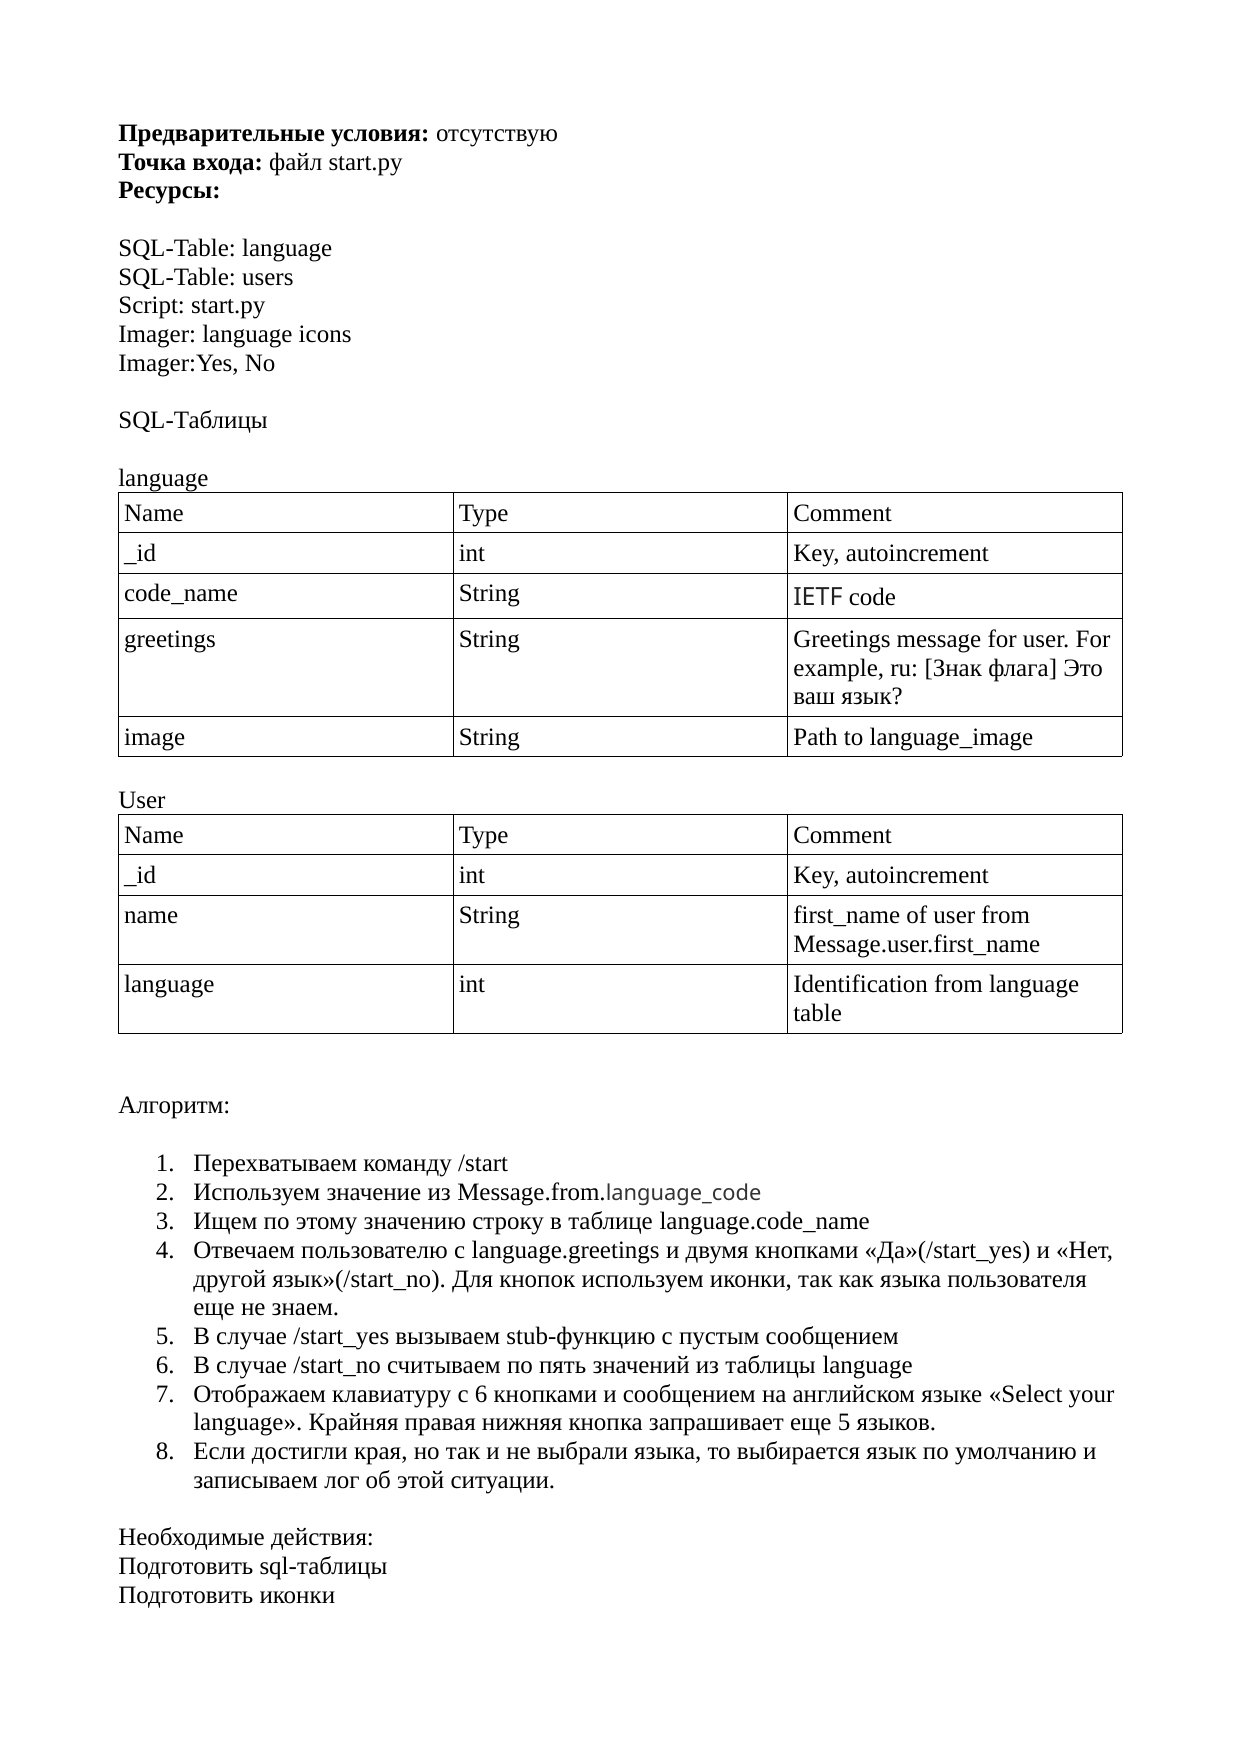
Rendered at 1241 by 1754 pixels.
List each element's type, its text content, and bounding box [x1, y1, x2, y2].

table_cell greetings [119, 619, 453, 716]
table_cell language [119, 965, 453, 1033]
list Используем значение из Message.from.language_code [156, 1176, 1122, 1206]
table_cell Identification from language table [788, 965, 1122, 1033]
text Точка входа: файл start.py [118, 147, 1122, 176]
text Подготовить иконки [118, 1580, 1122, 1609]
text SQL-Table: language [118, 233, 1122, 262]
text Ресурсы: [118, 176, 1122, 204]
table_cell IETF code [788, 574, 1122, 618]
table_cell int [454, 533, 787, 572]
table_cell int [454, 855, 787, 894]
table_header Comment [788, 493, 1122, 532]
table_cell Greetings message for user. For example, ru: [Знак флага] Это ваш язык? [788, 619, 1122, 716]
table_cell String [454, 717, 787, 756]
table_cell name [119, 896, 453, 963]
table_cell Key, autoincrement [788, 855, 1122, 894]
text Подготовить sql-таблицы [118, 1551, 1122, 1580]
text Предварительные условия: отсутствую [118, 118, 1122, 147]
list В случае /start_no считываем по пять значений из таблицы language [156, 1350, 1122, 1379]
text Imager:Yes, No [118, 348, 1122, 377]
text SQL-Table: users [118, 262, 1122, 291]
list Отвечаем пользователю с language.greetings и двумя кнопками «Да»(/start_yes) и «Нет, другой язык»(/start_no). Для кнопок используем иконки, так как языка пользователя еще не знаем. [156, 1235, 1122, 1321]
table_cell String [454, 574, 787, 618]
text Алгоритм: [118, 1090, 1122, 1119]
text User [118, 785, 1122, 814]
text language [118, 463, 1122, 492]
table_header Type [454, 493, 787, 532]
table_cell String [454, 896, 787, 963]
table_cell Key, autoincrement [788, 533, 1122, 572]
list В случае /start_yes вызываем stub-функцию с пустым сообщением [156, 1321, 1122, 1350]
text Необходимые действия: [118, 1522, 1122, 1551]
table_cell _id [119, 855, 453, 894]
text SQL-Таблицы [118, 406, 1122, 434]
text Imager: language icons [118, 319, 1122, 348]
list Перехватываем команду /start [156, 1148, 1122, 1176]
table_header Comment [788, 815, 1122, 854]
table_cell int [454, 965, 787, 1033]
table_header Name [119, 493, 453, 532]
list Отображаем клавиатуру с 6 кнопками и сообщением на английском языке «Select your language». Крайняя правая нижняя кнопка запрашивает еще 5 языков. [156, 1379, 1122, 1436]
text Script: start.py [118, 291, 1122, 319]
table_cell image [119, 717, 453, 756]
table_cell _id [119, 533, 453, 572]
table_cell Path to language_image [788, 717, 1122, 756]
table_cell String [454, 619, 787, 716]
table_cell first_name of user from Message.user.first_name [788, 896, 1122, 963]
table_header Type [454, 815, 787, 854]
table_cell code_name [119, 574, 453, 618]
list Ищем по этому значению строку в таблице language.code_name [156, 1206, 1122, 1235]
table_header Name [119, 815, 453, 854]
list Если достигли края, но так и не выбрали языка, то выбирается язык по умолчанию и записываем лог об этой ситуации. [156, 1436, 1122, 1494]
